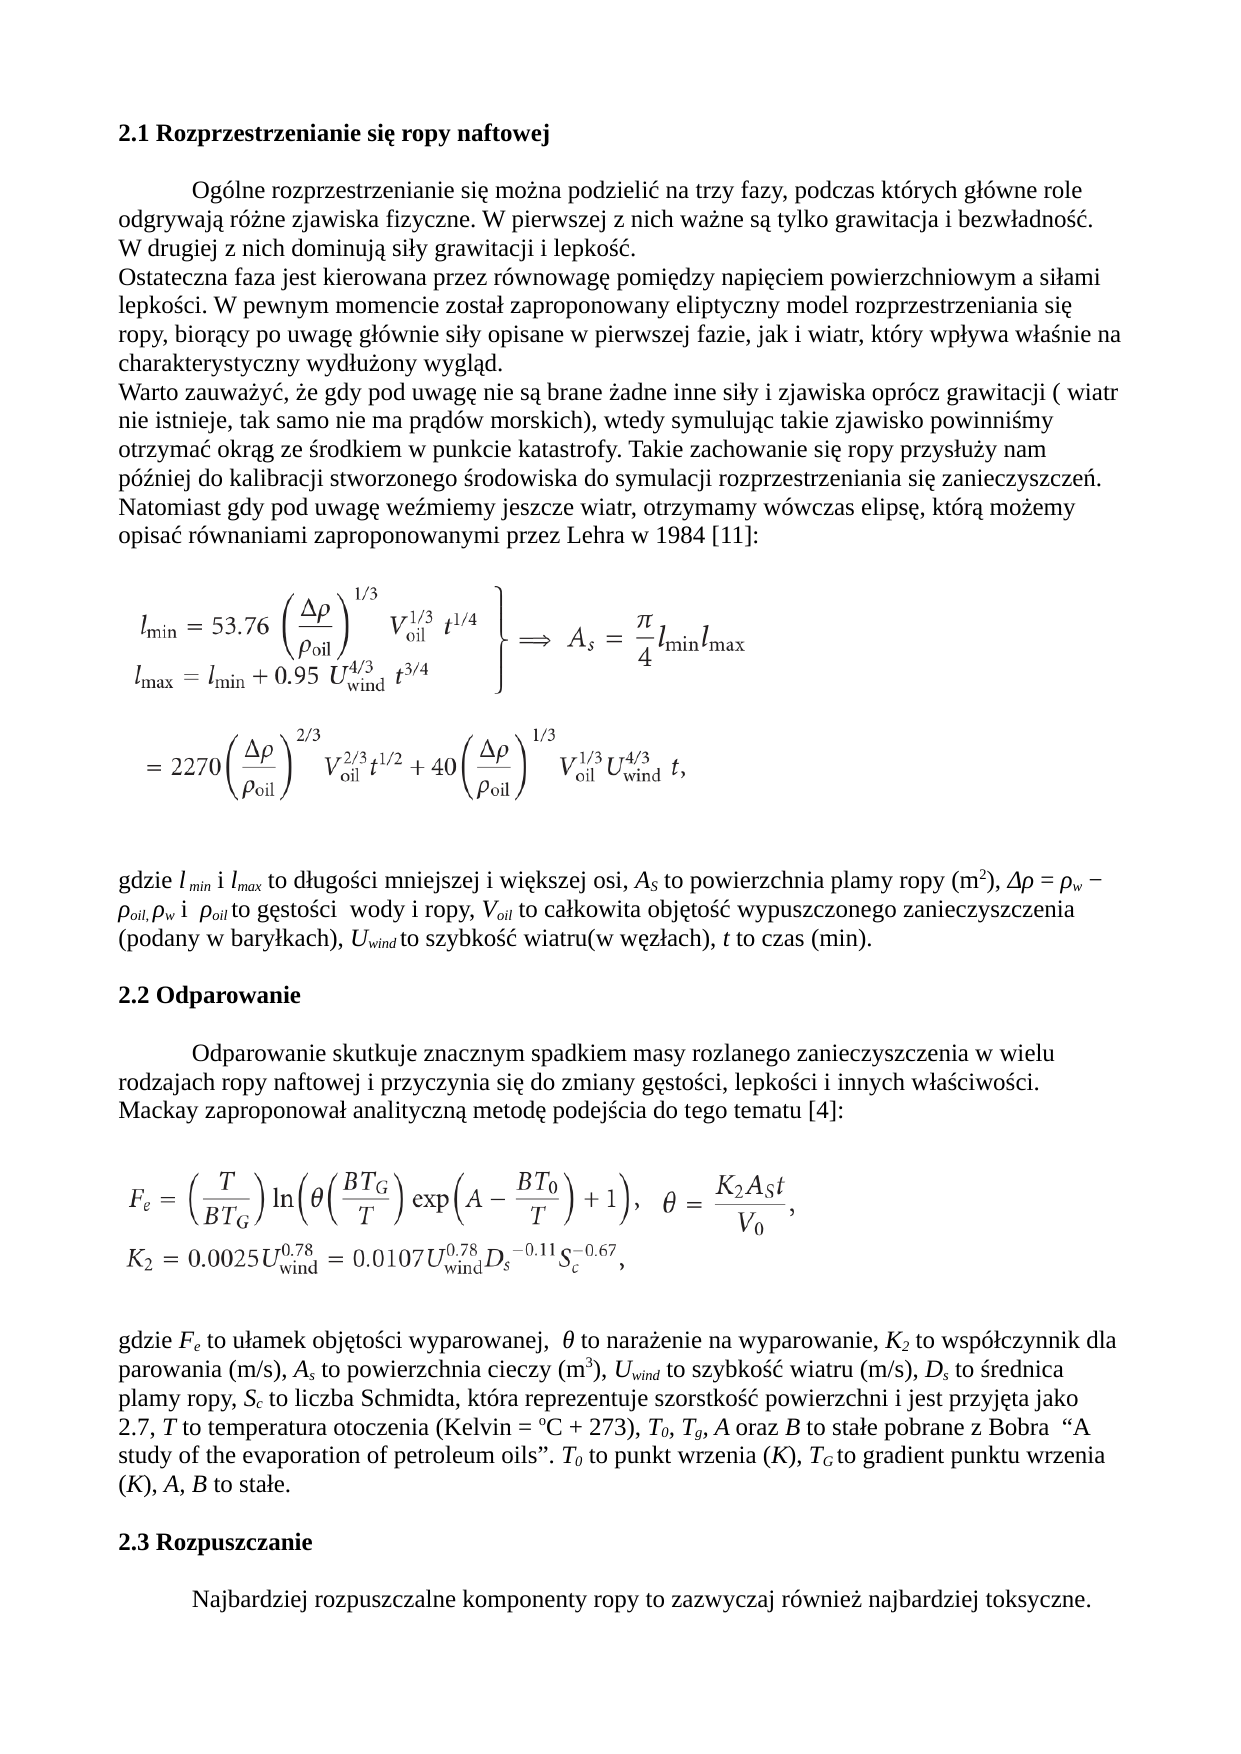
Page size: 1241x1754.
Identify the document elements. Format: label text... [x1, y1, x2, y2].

text Najbardziej rozpuszczalne komponenty ropy to zazwyczaj również najbardziej toksyczne. [118, 1584, 1122, 1613]
text 2.3 Rozpuszczanie [118, 1527, 1122, 1556]
text 2.1 Rozprzestrzenianie się ropy naftowej [118, 118, 1122, 147]
text Mackay zaproponował analityczną metodę podejścia do tego tematu [4]: [118, 1096, 1122, 1124]
picture [103, 1154, 649, 1291]
text Odparowanie skutkuje znacznym spadkiem masy rozlanego zanieczyszczenia w wielu rodzajach ropy naftowej i przyczynia się do zmiany gęstości, lepkości i innych właściwości. [118, 1038, 1122, 1096]
picture [123, 716, 711, 810]
text Warto zauważyć, że gdy pod uwagę nie są brane żadne inne siły i zjawiska oprócz grawitacji ( wiatr nie istnieje, tak samo nie ma prądów morskich), wtedy symulując takie zjawisko powinniśmy otrzymać okrąg ze środkiem w punkcie katastrofy. Takie zachowanie się ropy przysłuży nam później do kalibracji stworzonego środowiska do symulacji rozprzestrzeniania się zanieczyszczeń. [118, 377, 1122, 492]
text gdzie Fe to ułamek objętości wyparowanej, θ to narażenie na wyparowanie, K2 to współczynnik dla parowania (m/s), As to powierzchnia cieczy (m3), Uwind to szybkość wiatru (m/s), Ds to średnica plamy ropy, Sc to liczba Schmidta, która reprezentuje szorstkość powierzchni i jest przyjęta jako 2.7, T to temperatura otoczenia (Kelvin = oC + 273), T0, Tg, A oraz B to stałe pobrane z Bobra “A study of the evaporation of petroleum oils”. T0 to punkt wrzenia (K), TG to gradient punktu wrzenia (K), A, B to stałe. [118, 1326, 1122, 1498]
picture [654, 1168, 807, 1242]
text Ogólne rozprzestrzenianie się można podzielić na trzy fazy, podczas których główne role odgrywają różne zjawiska fizyczne. W pierwszej z nich ważne są tylko grawitacja i bezwładność. W drugiej z nich dominują siły grawitacji i lepkość. [118, 176, 1122, 262]
text 2.2 Odparowanie [118, 981, 1122, 1009]
text Ostateczna faza jest kierowana przez równowagę pomiędzy napięciem powierzchniowym a siłami lepkości. W pewnym momencie został zaproponowany eliptyczny model rozprzestrzeniania się ropy, biorący po uwagę głównie siły opisane w pierwszej fazie, jak i wiatr, który wpływa właśnie na charakterystyczny wydłużony wygląd. [118, 262, 1122, 377]
picture [129, 581, 759, 698]
text gdzie l min i lmax to długości mniejszej i większej osi, AS to powierzchnia plamy ropy (m2), Δρ = ρw − ρoil, ρw i ρoil to gęstości wody i ropy, Voil to całkowita objętość wypuszczonego zanieczyszczenia (podany w baryłkach), Uwind to szybkość wiatru(w węzłach), t to czas (min). [118, 866, 1122, 952]
text Natomiast gdy pod uwagę weźmiemy jeszcze wiatr, otrzymamy wówczas elipsę, którą możemy opisać równaniami zaproponowanymi przez Lehra w 1984 [11]: [118, 492, 1122, 549]
